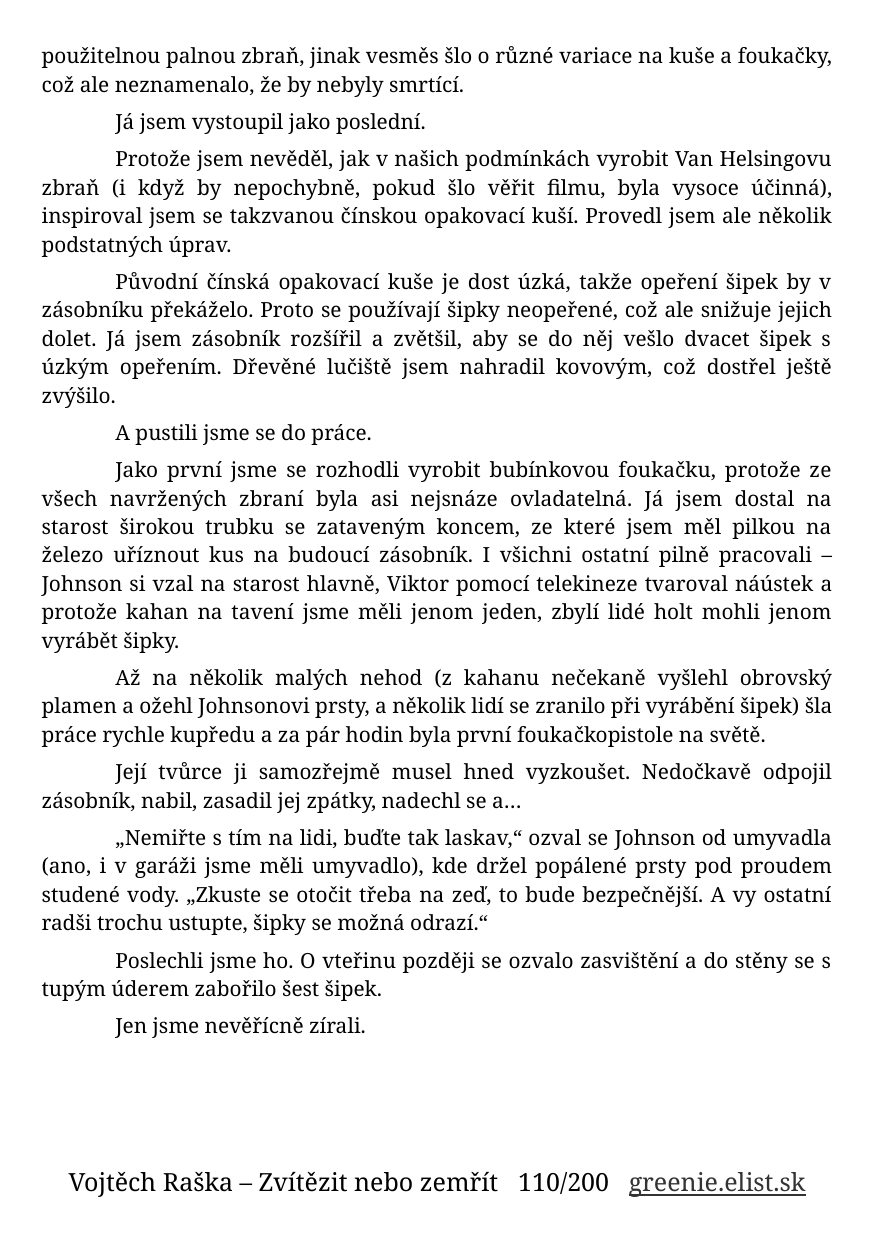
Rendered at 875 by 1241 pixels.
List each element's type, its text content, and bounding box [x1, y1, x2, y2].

text použitelnou palnou zbraň, jinak vesměs šlo o různé variace na kuše a foukačky, což ale neznamenalo, že by nebyly smrtící. [41, 41, 833, 98]
text Jen jsme nevěřícně zírali. [41, 1011, 833, 1040]
text Původní čínská opakovací kuše je dost úzká, takže opeření šipek by v zásobníku překáželo. Proto se používají šipky neopeřené, což ale snižuje jejich dolet. Já jsem zásobník rozšířil a zvětšil, aby se do něj vešlo dvacet šipek s úzkým opeřením. Dřevěné lučiště jsem nahradil kovovým, což dostřel ještě zvýšilo. [41, 267, 833, 409]
text Protože jsem nevěděl, jak v našich podmínkách vyrobit Van Helsingovu zbraň (i když by nepochybně, pokud šlo věřit filmu, byla vysoce účinná), inspiroval jsem se takzvanou čínskou opakovací kuší. Provedl jsem ale několik podstatných úprav. [41, 144, 833, 258]
text Až na několik malých nehod (z kahanu nečekaně vyšlehl obrovský plamen a ožehl Johnsonovi prsty, a několik lidí se zranilo při vyrábění šipek) šla práce rychle kupředu a za pár hodin byla první foukačkopistole na světě. [41, 663, 833, 748]
text „Nemiřte s tím na lidi, buďte tak laskav,“ ozval se Johnson od umyvadla (ano, i v garáži jsme měli umyvadlo), kde držel popálené prsty pod proudem studené vody. „Zkuste se otočit třeba na zeď, to bude bezpečnější. A vy ostatní radši trochu ustupte, šipky se možná odrazí.“ [41, 823, 833, 937]
text Jako první jsme se rozhodli vyrobit bubínkovou foukačku, protože ze všech navržených zbraní byla asi nejsnáze ovladatelná. Já jsem dostal na starost širokou trubku se zataveným koncem, ze které jsem měl pilkou na železo uříznout kus na budoucí zásobník. I všichni ostatní pilně pracovali – Johnson si vzal na starost hlavně, Viktor pomocí telekineze tvaroval náústek a protože kahan na tavení jsme měli jenom jeden, zbylí lidé holt mohli jenom vyrábět šipky. [41, 455, 833, 654]
text Já jsem vystoupil jako poslední. [41, 107, 833, 136]
text Její tvůrce ji samozřejmě musel hned vyzkoušet. Nedočkavě odpojil zásobník, nabil, zasadil jej zpátky, nadechl se a… [41, 757, 833, 814]
text Poslechli jsme ho. O vteřinu později se ozvalo zasvištění a do stěny se s tupým úderem zabořilo šest šipek. [41, 946, 833, 1003]
text A pustili jsme se do práce. [41, 418, 833, 446]
